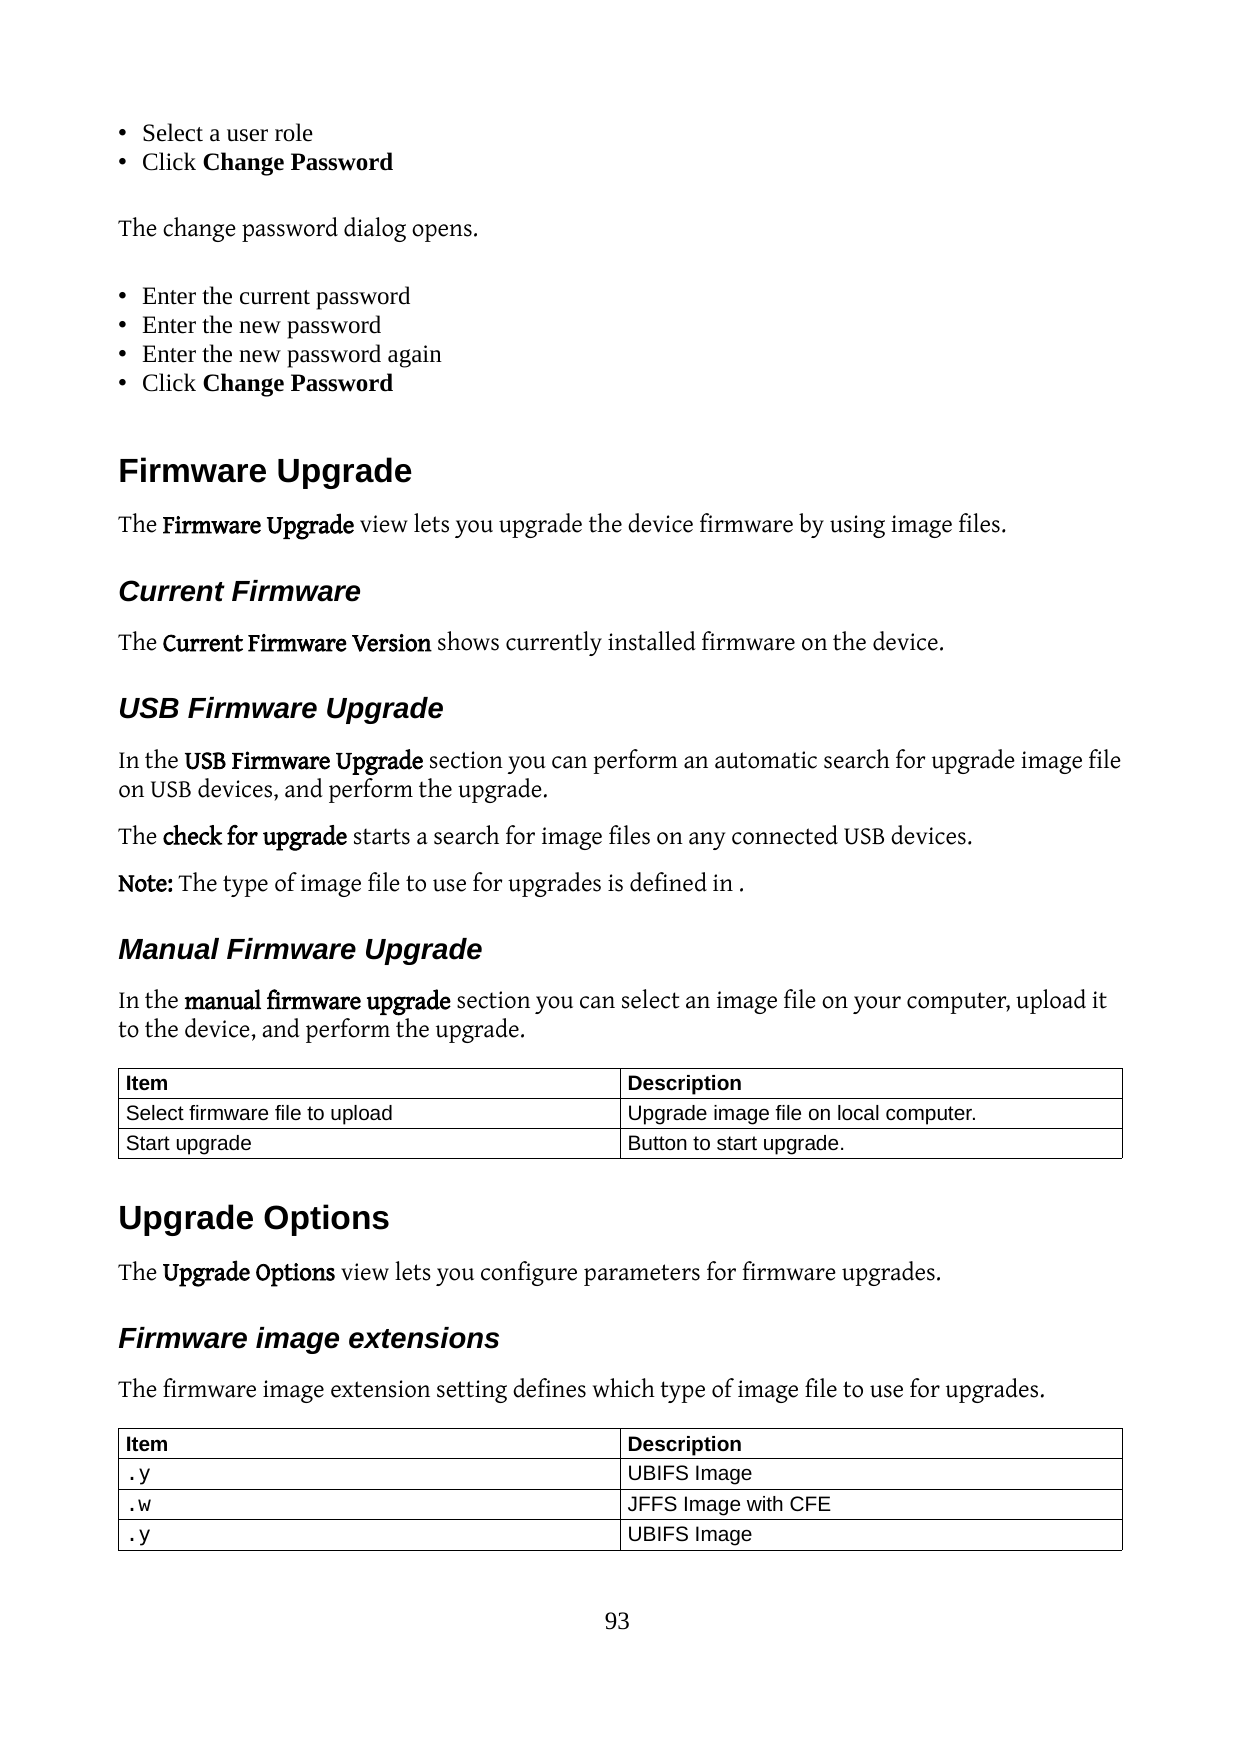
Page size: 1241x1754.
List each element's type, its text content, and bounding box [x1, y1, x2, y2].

table_cell Button to start upgrade. [621, 1129, 1122, 1158]
table_cell JFFS Image with CFE [621, 1490, 1122, 1519]
list Click Change Password [118, 368, 1122, 396]
table_header Description [621, 1429, 1122, 1458]
text Note: The type of image file to use for upgrades is defined in . [118, 869, 1122, 898]
table_header Item [119, 1069, 620, 1098]
table_header Description [621, 1069, 1122, 1098]
subtitle Manual Firmware Upgrade [118, 932, 1122, 965]
text The firmware image extension setting defines which type of image file to use for upgrades. [118, 1376, 1122, 1404]
subtitle USB Firmware Upgrade [118, 692, 1122, 725]
text The check for upgrade starts a search for image files on any connected USB devices. [118, 822, 1122, 851]
subtitle Upgrade Options [118, 1198, 1122, 1236]
list Select a user role [118, 118, 1122, 147]
list Click Change Password [118, 147, 1122, 176]
subtitle Firmware Upgrade [118, 451, 1122, 489]
text In the manual firmware upgrade section you can select an image file on your computer, upload it to the device, and perform the upgrade. [118, 987, 1122, 1044]
text The change password dialog opens. [118, 214, 1122, 243]
table_cell Upgrade image file on local computer. [621, 1099, 1122, 1128]
table_cell .w [119, 1490, 620, 1519]
text In the USB Firmware Upgrade section you can perform an automatic search for upgrade image file on USB devices, and perform the upgrade. [118, 747, 1122, 804]
table_cell .y [119, 1520, 620, 1549]
table_cell UBIFS Image [621, 1520, 1122, 1549]
table_cell Start upgrade [119, 1129, 620, 1158]
subtitle Current Firmware [118, 574, 1122, 607]
text The Current Firmware Version shows currently installed firmware on the device. [118, 629, 1122, 658]
text The Upgrade Options view lets you configure parameters for firmware upgrades. [118, 1258, 1122, 1287]
list Enter the new password [118, 310, 1122, 339]
table_header Item [119, 1429, 620, 1458]
subtitle Firmware image extensions [118, 1321, 1122, 1354]
list Enter the new password again [118, 339, 1122, 368]
text The Firmware Upgrade view lets you upgrade the device firmware by using image files. [118, 511, 1122, 540]
table_cell .y [119, 1459, 620, 1489]
table_cell Select firmware file to upload [119, 1099, 620, 1128]
list Enter the current password [118, 281, 1122, 310]
table_cell UBIFS Image [621, 1459, 1122, 1489]
